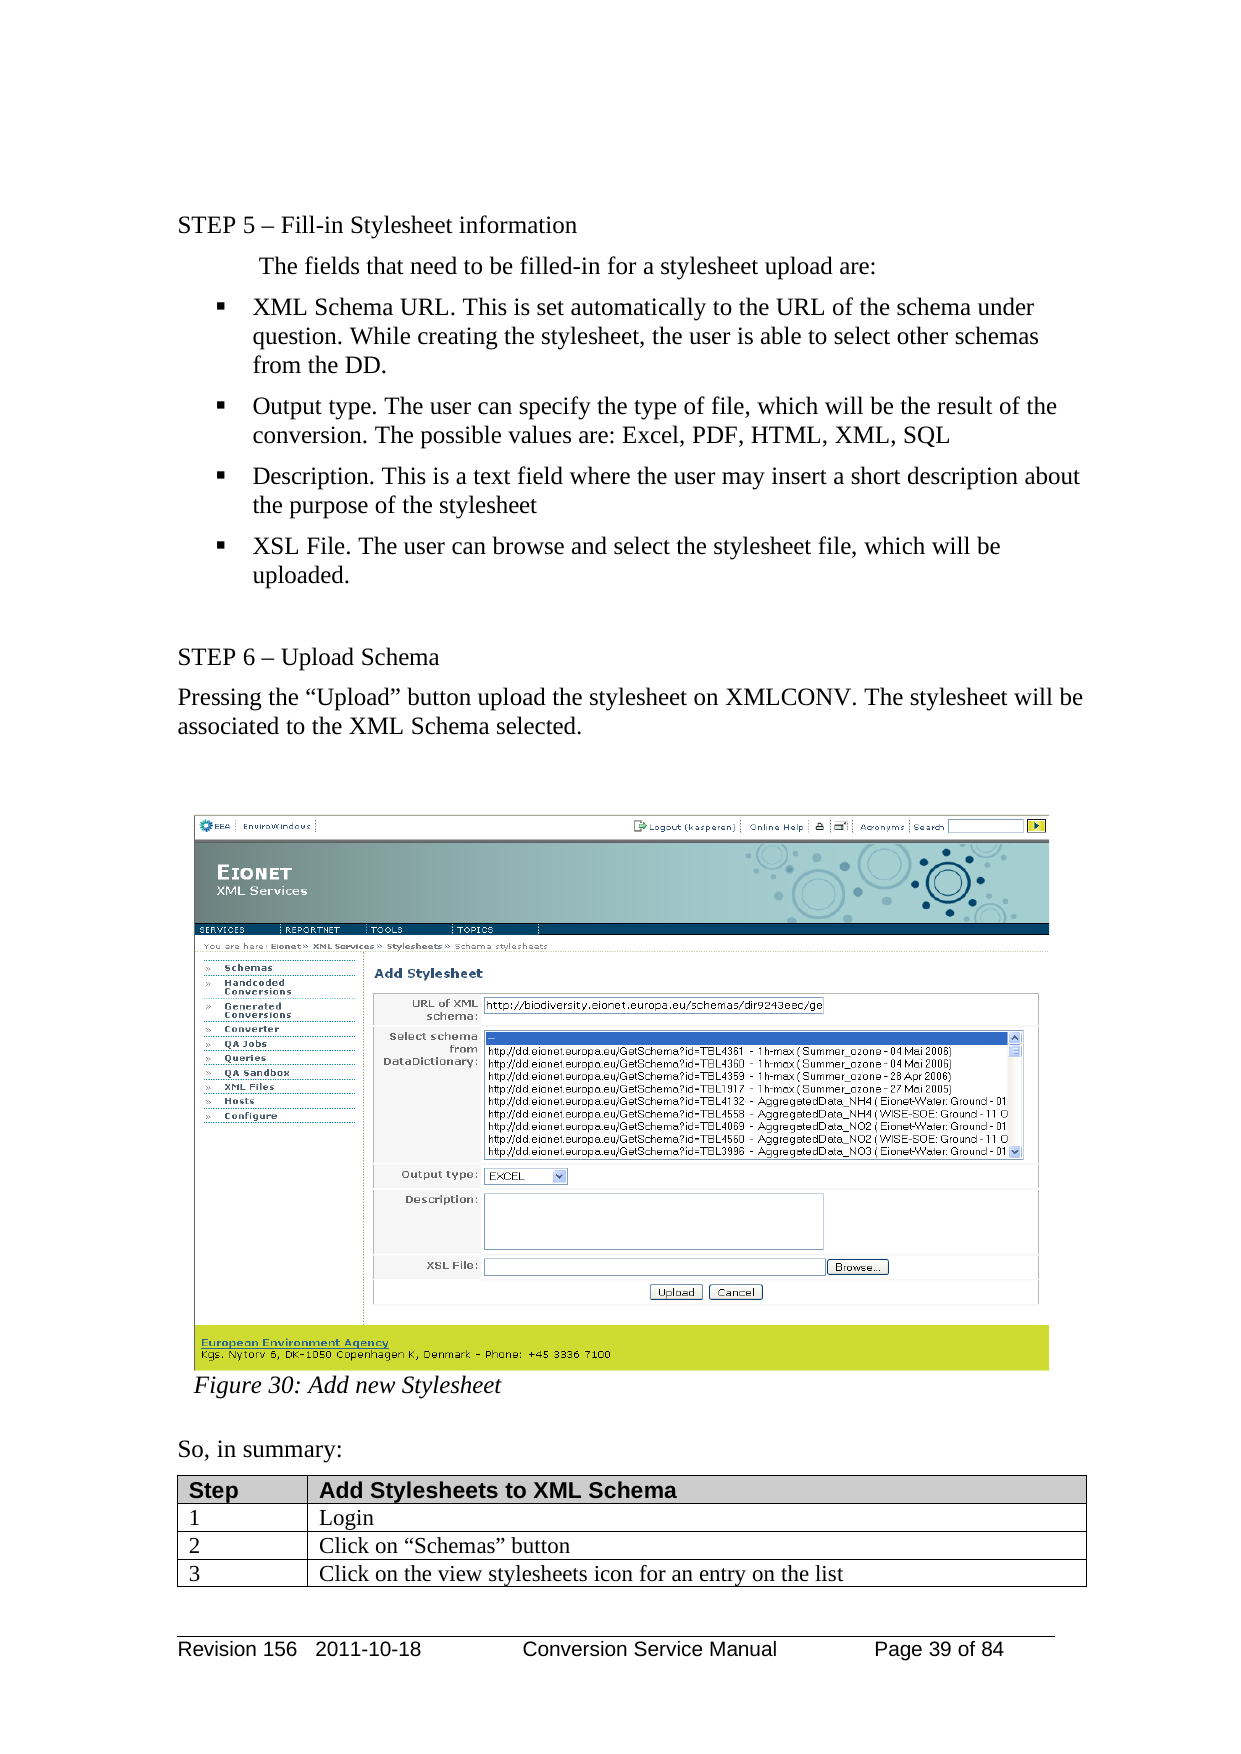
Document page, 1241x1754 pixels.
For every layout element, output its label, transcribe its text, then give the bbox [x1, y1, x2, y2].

text The fields that need to be filled-in for a stylesheet upload are: [177, 251, 1092, 280]
table_cell Login [308, 1504, 1086, 1531]
list Output type. The user can specify the type of file, which will be the result of the conversion. The possible values are: Excel, PDF, HTML, XML, SQL [215, 391, 1092, 449]
table_cell Click on the view stylesheets icon for an entry on the list [308, 1560, 1086, 1586]
text Figure 30: Add new Stylesheet [194, 814, 1067, 1399]
text Pressing the “Upload” button upload the stylesheet on XMLCONV. The stylesheet will be associated to the XML Schema selected. [177, 682, 1092, 740]
table_cell 3 [178, 1560, 307, 1586]
list Description. This is a text field where the user may insert a short description about the purpose of the stylesheet [215, 461, 1092, 519]
table_cell 2 [178, 1532, 307, 1558]
list XSL File. The user can browse and select the stylesheet file, which will be uploaded. [215, 531, 1092, 589]
list XML Schema URL. This is set automatically to the URL of the schema under question. While creating the stylesheet, the user is able to select other schemas from the DD. [215, 292, 1092, 379]
text STEP 5 – Fill-in Stylesheet information [177, 210, 1092, 239]
text STEP 6 – Upload Schema [177, 641, 1092, 670]
table_cell Click on “Schemas” button [308, 1532, 1086, 1558]
table_cell 1 [178, 1504, 307, 1531]
table_header Step [178, 1476, 307, 1503]
text So, in summary: [177, 1434, 1092, 1463]
table_header Add Stylesheets to XML Schema [308, 1476, 1086, 1503]
